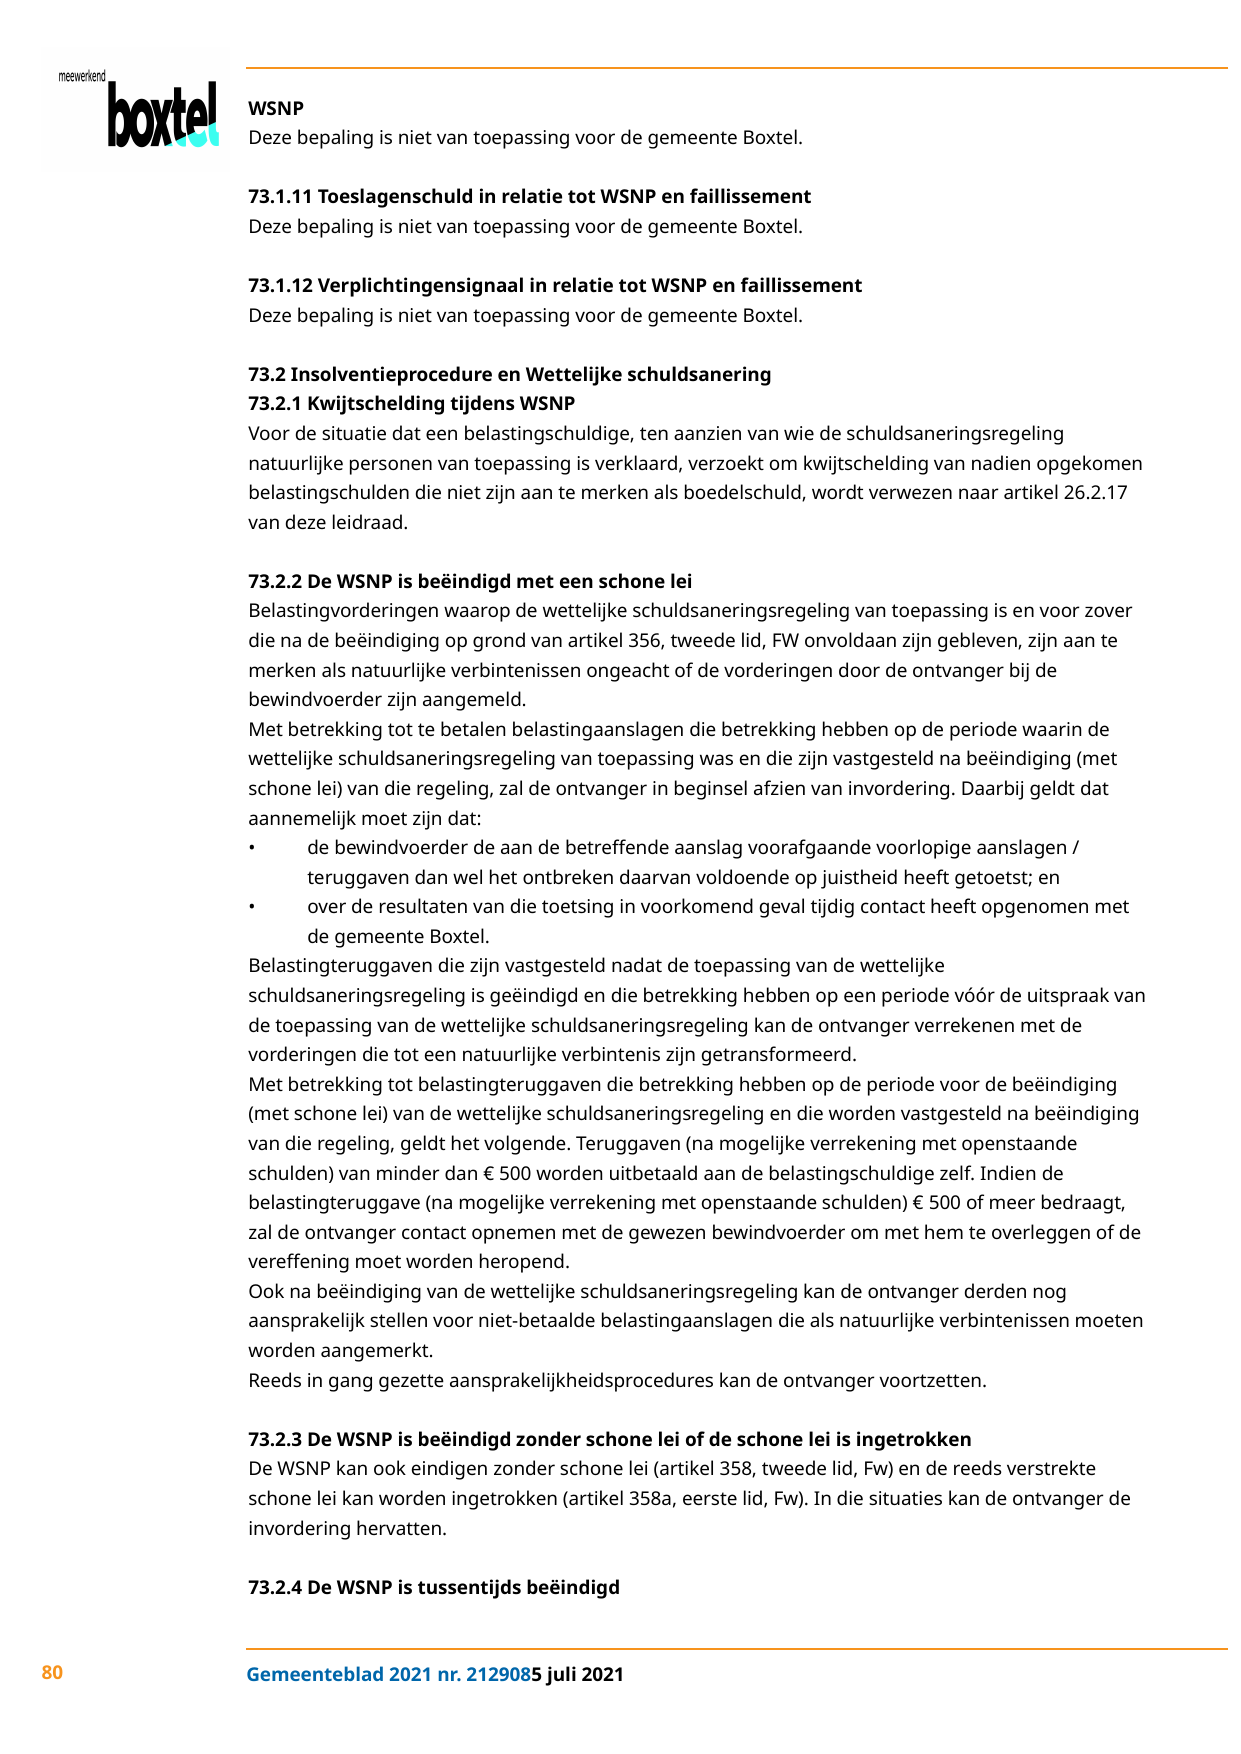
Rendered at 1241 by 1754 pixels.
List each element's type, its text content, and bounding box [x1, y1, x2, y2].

text Met betrekking tot belastingteruggaven die betrekking hebben op de periode voor de beëindiging (met schone lei) van de wettelijke schuldsaneringsregeling en die worden vastgesteld na beëindiging van die regeling, geldt het volgende. Teruggaven (na mogelijke verrekening met openstaande schulden) van minder dan € 500 worden uitbetaald aan de belastingschuldige zelf. Indien de belastingteruggave (na mogelijke verrekening met openstaande schulden) € 500 of meer bedraagt, zal de ontvanger contact opnemen met de gewezen bewindvoerder om met hem te overleggen of de vereffening moet worden heropend. [248, 1071, 1152, 1274]
text 73.1.11 Toeslagenschuld in relatie tot WSNP en faillissement [248, 183, 1152, 209]
text Belastingteruggaven die zijn vastgesteld nadat de toepassing van de wettelijke schuldsaneringsregeling is geëindigd en die betrekking hebben op een periode vóór de uitspraak van de toepassing van de wettelijke schuldsaneringsregeling kan de ontvanger verrekenen met de vorderingen die tot een natuurlijke verbintenis zijn getransformeerd. [248, 953, 1152, 1067]
text 73.2.2 De WSNP is beëindigd met een schone lei [248, 568, 1152, 594]
text Met betrekking tot te betalen belastingaanslagen die betrekking hebben op de periode waarin de wettelijke schuldsaneringsregeling van toepassing was en die zijn vastgesteld na beëindiging (met schone lei) van die regeling, zal de ontvanger in beginsel afzien van invordering. Daarbij geldt dat aannemelijk moet zijn dat: [248, 716, 1152, 831]
text Belastingvorderingen waarop de wettelijke schuldsaneringsregeling van toepassing is en voor zover die na de beëindiging op grond van artikel 356, tweede lid, FW onvoldaan zijn gebleven, zijn aan te merken als natuurlijke verbintenissen ongeacht of de vorderingen door de ontvanger bij de bewindvoerder zijn aangemeld. [248, 598, 1152, 712]
text 73.2.3 De WSNP is beëindigd zonder schone lei of de schone lei is ingetrokken [248, 1426, 1152, 1452]
text 73.2.4 De WSNP is tussentijds beëindigd [248, 1574, 1152, 1600]
text 73.2.1 Kwijtschelding tijdens WSNP [248, 391, 1152, 416]
text Ook na beëindiging van de wettelijke schuldsaneringsregeling kan de ontvanger derden nog aansprakelijk stellen voor niet-betaalde belastingaanslagen die als natuurlijke verbintenissen moeten worden aangemerkt. [248, 1278, 1152, 1363]
text Deze bepaling is niet van toepassing voor de gemeente Boxtel. [248, 302, 1152, 328]
list de bewindvoerder de aan de betreffende aanslag voorafgaande voorlopige aanslagen / teruggaven dan wel het ontbreken daarvan voldoende op juistheid heeft getoetst; en [248, 834, 1152, 890]
text Voor de situatie dat een belastingschuldige, ten aanzien van wie de schuldsaneringsregeling natuurlijke personen van toepassing is verklaard, verzoekt om kwijtschelding van nadien opgekomen belastingschulden die niet zijn aan te merken als boedelschuld, wordt verwezen naar artikel 26.2.17 van deze leidraad. [248, 420, 1152, 535]
text Deze bepaling is niet van toepassing voor de gemeente Boxtel. [248, 213, 1152, 239]
text Deze bepaling is niet van toepassing voor de gemeente Boxtel. [248, 124, 1152, 150]
text WSNP [248, 95, 1152, 121]
text 73.2 Insolventieprocedure en Wettelijke schuldsanering [248, 361, 1152, 387]
text 73.1.12 Verplichtingensignaal in relatie tot WSNP en faillissement [248, 272, 1152, 298]
text Reeds in gang gezette aansprakelijkheidsprocedures kan de ontvanger voortzetten. [248, 1367, 1152, 1393]
text De WSNP kan ook eindigen zonder schone lei (artikel 358, tweede lid, Fw) en de reeds verstrekte schone lei kan worden ingetrokken (artikel 358a, eerste lid, Fw). In die situaties kan de ontvanger de invordering hervatten. [248, 1456, 1152, 1541]
list over de resultaten van die toetsing in voorkomend geval tijdig contact heeft opgenomen met de gemeente Boxtel. [248, 893, 1152, 949]
picture [41, 47, 231, 172]
